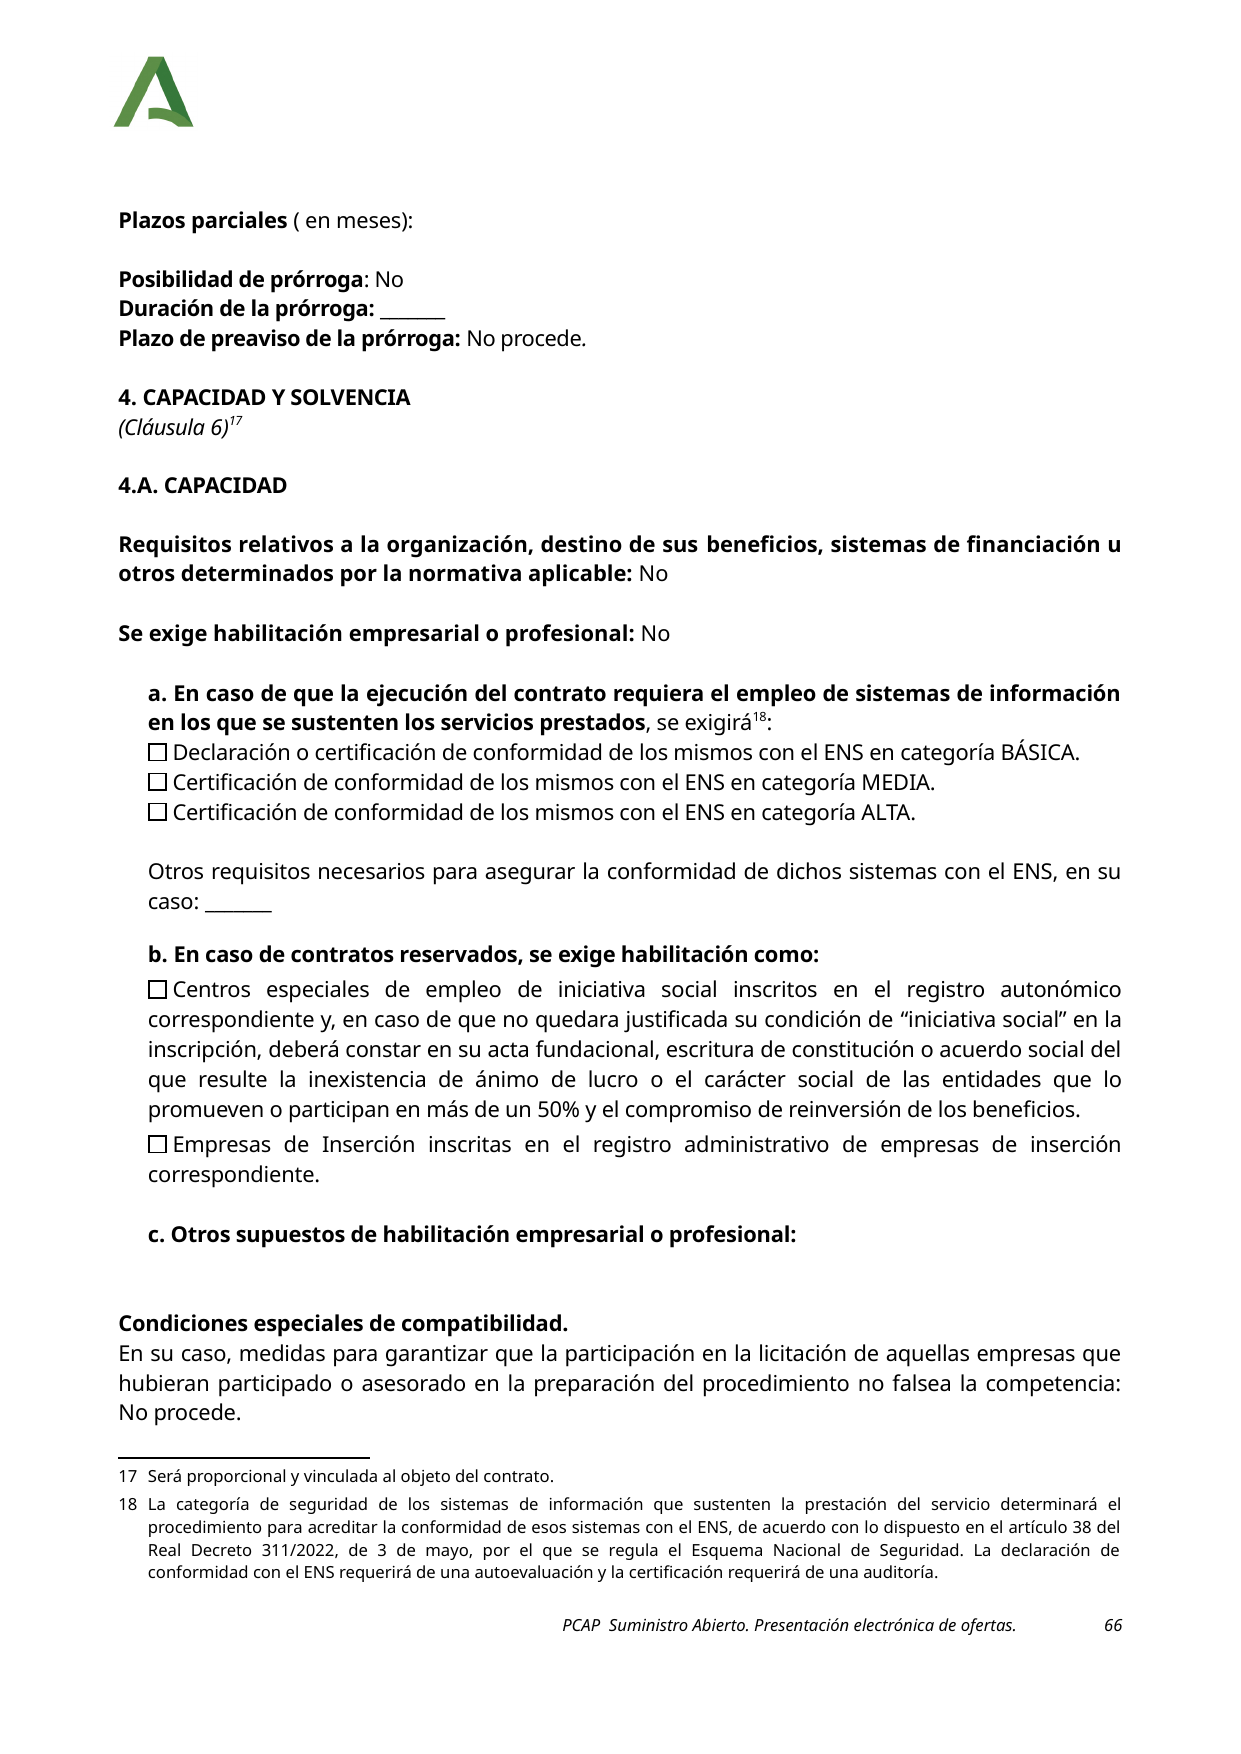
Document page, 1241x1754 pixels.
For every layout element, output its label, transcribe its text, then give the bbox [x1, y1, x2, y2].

text Plazos parciales ( en meses): [118, 205, 1122, 235]
text Declaración o certificación de conformidad de los mismos con el ENS en categoría BÁSICA. [148, 737, 1122, 767]
text b. En caso de contratos reservados, se exige habilitación como: [148, 939, 1122, 968]
text Empresas de Inserción inscritas en el registro administrativo de empresas de inserción correspondiente. [148, 1129, 1122, 1189]
text a. En caso de que la ejecución del contrato requiera el empleo de sistemas de información en los que se sustenten los servicios prestados, se exigirá: [148, 678, 1122, 737]
text Posibilidad de prórroga: No [118, 264, 1122, 293]
text Centros especiales de empleo de iniciativa social inscritos en el registro autonómico correspondiente y, en caso de que no quedara justificada su condición de “iniciativa social” en la inscripción, deberá constar en su acta fundacional, escritura de constitución o acuerdo social del que resulte la inexistencia de ánimo de lucro o el carácter social de las entidades que lo promueven o participan en más de un 50% y el compromiso de reinversión de los beneficios. [148, 974, 1122, 1123]
text Se exige habilitación empresarial o profesional: No [118, 618, 1122, 648]
text Certificación de conformidad de los mismos con el ENS en categoría ALTA. [148, 797, 1122, 827]
text La categoría de seguridad de los sistemas de información que sustenten la prestación del servicio determinará el procedimiento para acreditar la conformidad de esos sistemas con el ENS, de acuerdo con lo dispuesto en el artículo 38 del Real Decreto 311/2022, de 3 de mayo, por el que se regula el Esquema Nacional de Seguridad. La declaración de conformidad con el ENS requerirá de una autoevaluación y la certificación requerirá de una auditoría. [118, 1493, 1122, 1584]
text Otros requisitos necesarios para asegurar la conformidad de dichos sistemas con el ENS, en su caso: _______ [148, 856, 1122, 916]
text 4.A. CAPACIDAD [118, 470, 1122, 500]
text En su caso, medidas para garantizar que la participación en la licitación de aquellas empresas que hubieran participado o asesorado en la preparación del procedimiento no falsea la competencia: No procede. [118, 1338, 1122, 1427]
text Certificación de conformidad de los mismos con el ENS en categoría MEDIA. [148, 767, 1122, 797]
text (Cláusula 6) [118, 412, 1122, 441]
text Duración de la prórroga: _______ [118, 293, 1122, 323]
text 4. CAPACIDAD Y SOLVENCIA [118, 382, 1122, 412]
text Será proporcional y vinculada al objeto del contrato. [118, 1464, 1122, 1487]
text Requisitos relativos a la organización, destino de sus beneficios, sistemas de financiación u otros determinados por la normativa aplicable: No [118, 529, 1122, 588]
picture [109, 52, 198, 131]
text Condiciones especiales de compatibilidad. [118, 1308, 1122, 1338]
text Plazo de preaviso de la prórroga: No procede. [118, 323, 1122, 353]
text c. Otros supuestos de habilitación empresarial o profesional: [148, 1219, 1122, 1248]
